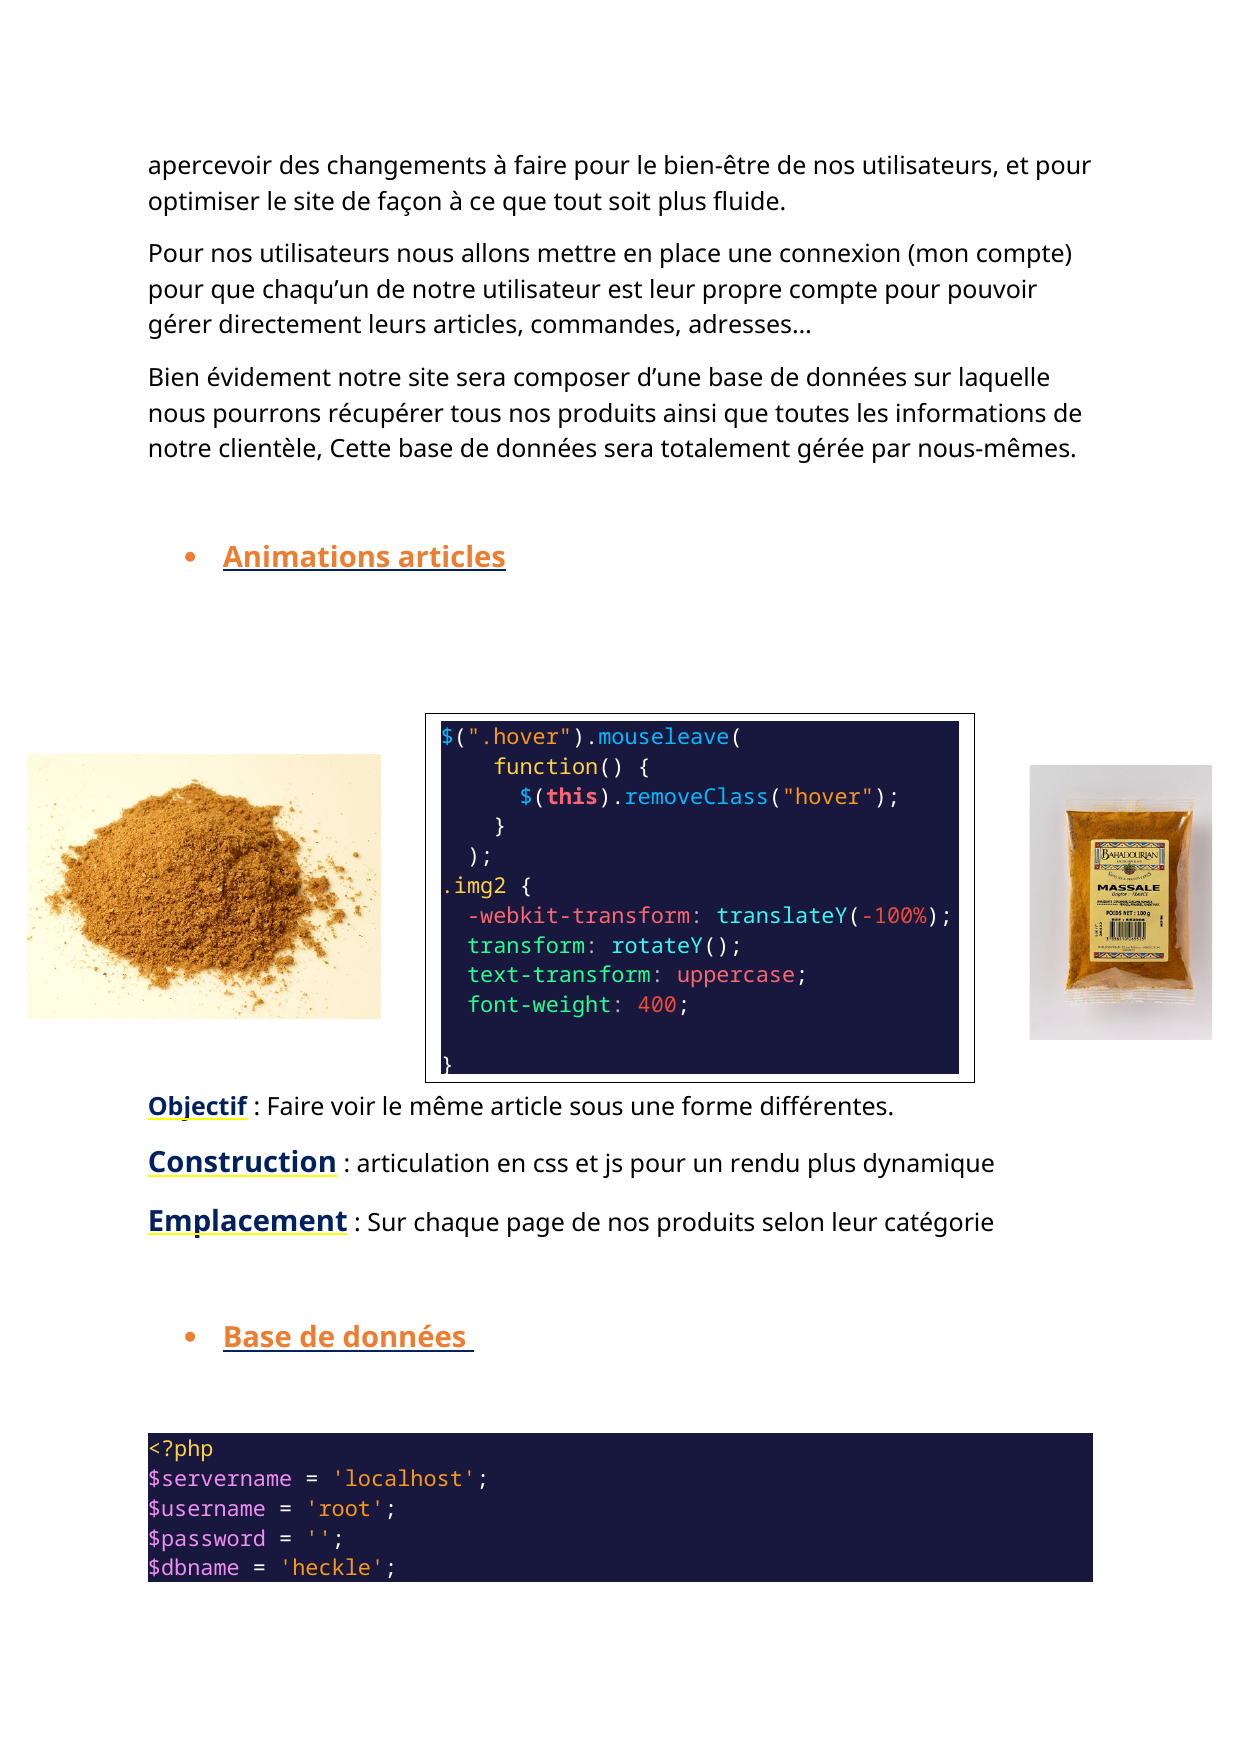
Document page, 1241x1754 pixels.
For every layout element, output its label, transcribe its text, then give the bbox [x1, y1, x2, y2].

text Construction : articulation en css et js pour un rendu plus dynamique [148, 1141, 1093, 1181]
list Animations articles [185, 536, 1093, 576]
text $(this).removeClass("hover"); [441, 781, 959, 811]
text Pour nos utilisateurs nous allons mettre en place une connexion (mon compte) pour que chaqu’un de notre utilisateur est leur propre compte pour pouvoir gérer directement leurs articles, commandes, adresses… [148, 236, 1093, 341]
text $password = ''; [148, 1522, 1093, 1552]
text Emplacement : Sur chaque page de nos produits selon leur catégorie [148, 1200, 1093, 1239]
text Objectif : Faire voir le même article sous une forme différentes. [148, 1089, 1093, 1123]
text } [441, 811, 959, 840]
text $servername = 'localhost'; [148, 1463, 1093, 1493]
text text-transform: uppercase; [441, 959, 959, 989]
text -webkit-transform: translateY(-100%); [441, 900, 959, 930]
text $username = 'root'; [148, 1493, 1093, 1522]
text .img2 { [441, 870, 959, 900]
text ); [441, 840, 959, 870]
text } [441, 1049, 959, 1074]
text <?php [148, 1433, 1093, 1463]
list Base de données [185, 1316, 1093, 1356]
text Bien évidement notre site sera composer d’une base de données sur laquelle nous pourrons récupérer tous nos produits ainsi que toutes les informations de notre clientèle, Cette base de données sera totalement gérée par nous-mêmes. [148, 359, 1093, 465]
text function() { [441, 751, 959, 781]
text transform: rotateY(); [441, 930, 959, 959]
text $(".hover").mouseleave( [441, 721, 959, 751]
text $dbname = 'heckle'; [148, 1552, 1093, 1582]
text apercevoir des changements à faire pour le bien-être de nos utilisateurs, et pour optimiser le site de façon à ce que tout soit plus fluide. [148, 148, 1093, 217]
text font-weight: 400; [441, 989, 959, 1019]
